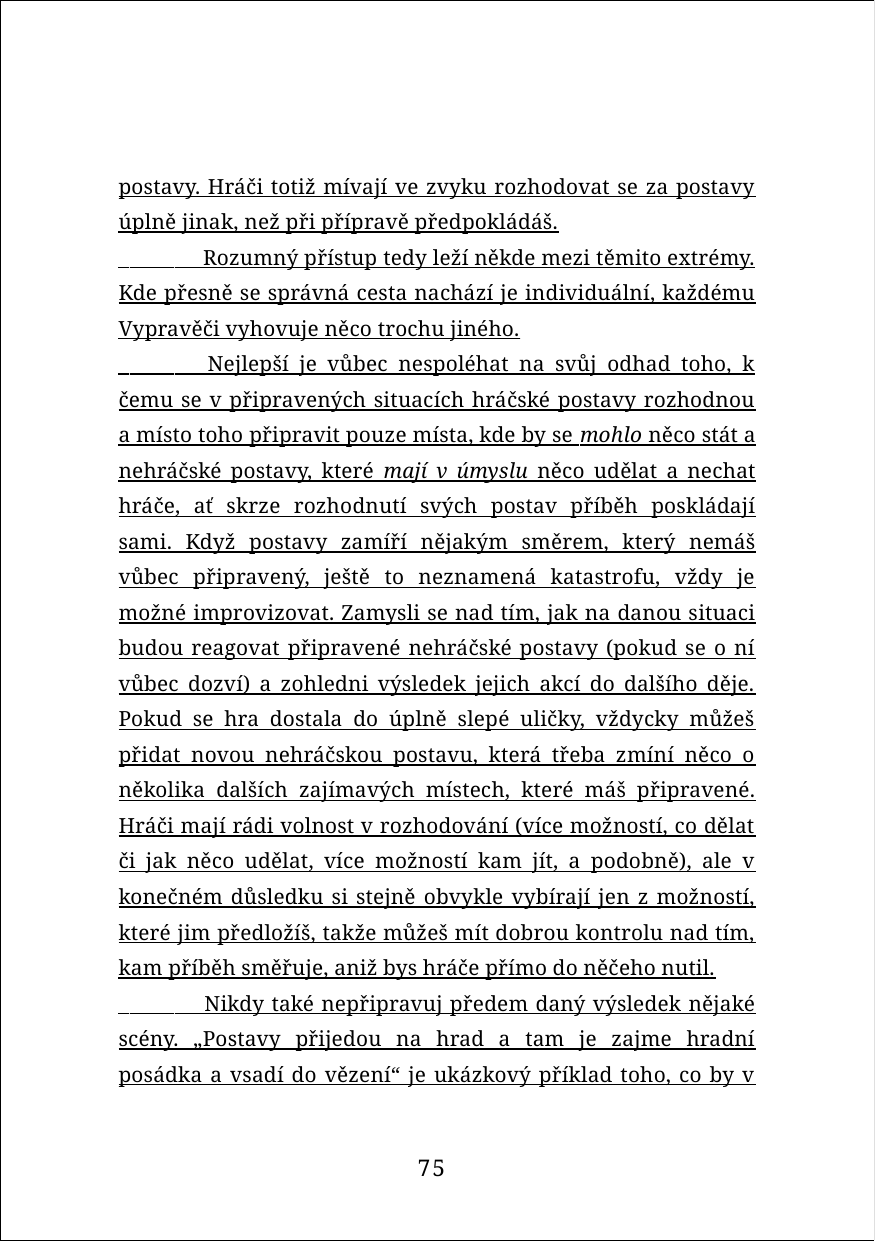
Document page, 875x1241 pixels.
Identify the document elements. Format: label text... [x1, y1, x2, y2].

text úplně jinak, než při přípravě předpokládáš. Rozumný přístup tedy leží někde mezi těmito extrémy. Kde přesně se správná cesta nachází je individuální, každému [118, 197, 756, 302]
text které jim předložíš, takže můžeš mít dobrou kontrolu nad tím, [118, 907, 756, 942]
text nehráčské postavy, které mají v úmyslu něco udělat a nechat [118, 445, 756, 480]
text vůbec dozví) a zohledni výsledek jejich akcí do dalšího děje. [118, 659, 756, 693]
text scény. „Postavy přijedou na hrad a tam je zajme hradní [118, 1014, 756, 1048]
text Pokud se hra dostala do úplně slepé uličky, vždycky můžeš [118, 694, 756, 729]
text konečném důsledku si stejně obvykle vybírají jen z možností, [118, 872, 756, 906]
text přidat novou nehráčskou postavu, která třeba zmíní něco o [118, 730, 756, 764]
text Hráči mají rádi volnost v rozhodování (více možností, co dělat [118, 801, 756, 835]
text postavy. Hráči totiž mívají ve zvyku rozhodovat se za postavy [118, 172, 756, 196]
text vůbec připravený, ještě to neznamená katastrofu, vždy je [118, 552, 756, 587]
text či jak něco udělat, více možností kam jít, a podobně), ale v [118, 836, 756, 871]
text hráče, ať skrze rozhodnutí svých postav příběh poskládají [118, 482, 756, 516]
text sami. Když postavy zamíří nějakým směrem, který nemáš [118, 517, 756, 551]
text posádka a vsadí do vězení“ je ukázkový příklad toho, co by v [118, 1049, 756, 1084]
text několika dalších zajímavých místech, které máš připravené. [118, 766, 756, 800]
text a místo toho připravit pouze místa, kde by se mohlo něco stát a [118, 410, 756, 444]
text možné improvizovat. Zamysli se nad tím, jak na danou situaci [118, 588, 756, 622]
text budou reagovat připravené nehráčské postavy (pokud se o ní [118, 623, 756, 658]
text Vypravěči vyhovuje něco trochu jiného. Nejlepší je vůbec nespoléhat na svůj odhad toho, k čemu se v připravených situacích hráčské postavy rozhodnou [118, 303, 756, 409]
text kam příběh směřuje, aniž bys hráče přímo do něčeho nutil. Nikdy také nepřipravuj předem daný výsledek nějaké [118, 943, 756, 1013]
